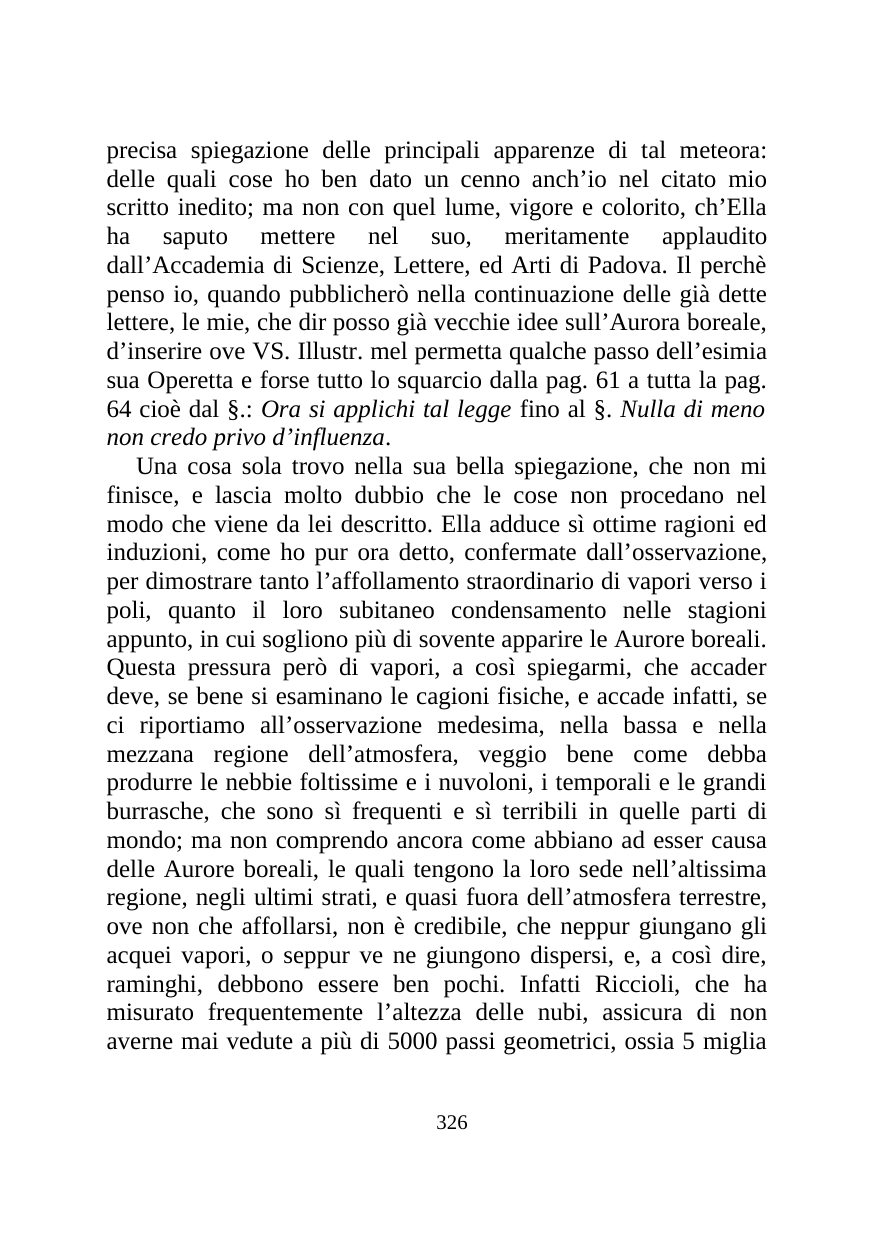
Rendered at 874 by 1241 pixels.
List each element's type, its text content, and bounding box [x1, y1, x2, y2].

text Una cosa sola trovo nella sua bella spiegazione, che non mi finisce, e lascia molto dubbio che le cose non procedano nel modo che viene da lei descritto. Ella adduce sì ottime ragioni ed induzioni, come ho pur ora detto, confermate dall’osservazione, per dimostrare tanto l’affollamento straordinario di vapori verso i poli, quanto il loro subitaneo condensamento nelle stagioni appunto, in cui sogliono più di sovente apparire le Aurore boreali. Questa pressura però di vapori, a così spiegarmi, che accader deve, se bene si esaminano le cagioni fisiche, e accade infatti, se ci riportiamo all’osservazione medesima, nella bassa e nella mezzana regione dell’atmosfera, veggio bene come debba produrre le nebbie foltissime e i nuvoloni, i temporali e le grandi burrasche, che sono sì frequenti e sì terribili in quelle parti di mondo; ma non comprendo ancora come abbiano ad esser causa delle Aurore boreali, le quali tengono la loro sede nell’altissima regione, negli ultimi strati, e quasi fuora dell’atmosfera terrestre, ove non che affollarsi, non è credibile, che neppur giungano gli acquei vapori, o seppur ve ne giungono dispersi, e, a così dire, raminghi, debbono essere ben pochi. Infatti Riccioli, che ha misurato frequentemente l’altezza delle nubi, assicura di non averne mai vedute a più di 5000 passi geometrici, ossia 5 miglia [106, 451, 768, 1055]
text precisa spiegazione delle principali apparenze di tal meteora: delle quali cose ho ben dato un cenno anch’io nel citato mio scritto inedito; ma non con quel lume, vigore e colorito, ch’Ella ha saputo mettere nel suo, meritamente applaudito dall’Accademia di Scienze, Lettere, ed Arti di Padova. Il perchè penso io, quando pubblicherò nella continuazione delle già dette lettere, le mie, che dir posso già vecchie idee sull’Aurora boreale, d’inserire ove VS. Illustr. mel permetta qualche passo dell’esimia sua Operetta e forse tutto lo squarcio dalla pag. 61 a tutta la pag. 64 cioè dal §.: Ora si applichi tal legge fino al §. Nulla di meno non credo privo d’influenza. [106, 135, 768, 451]
